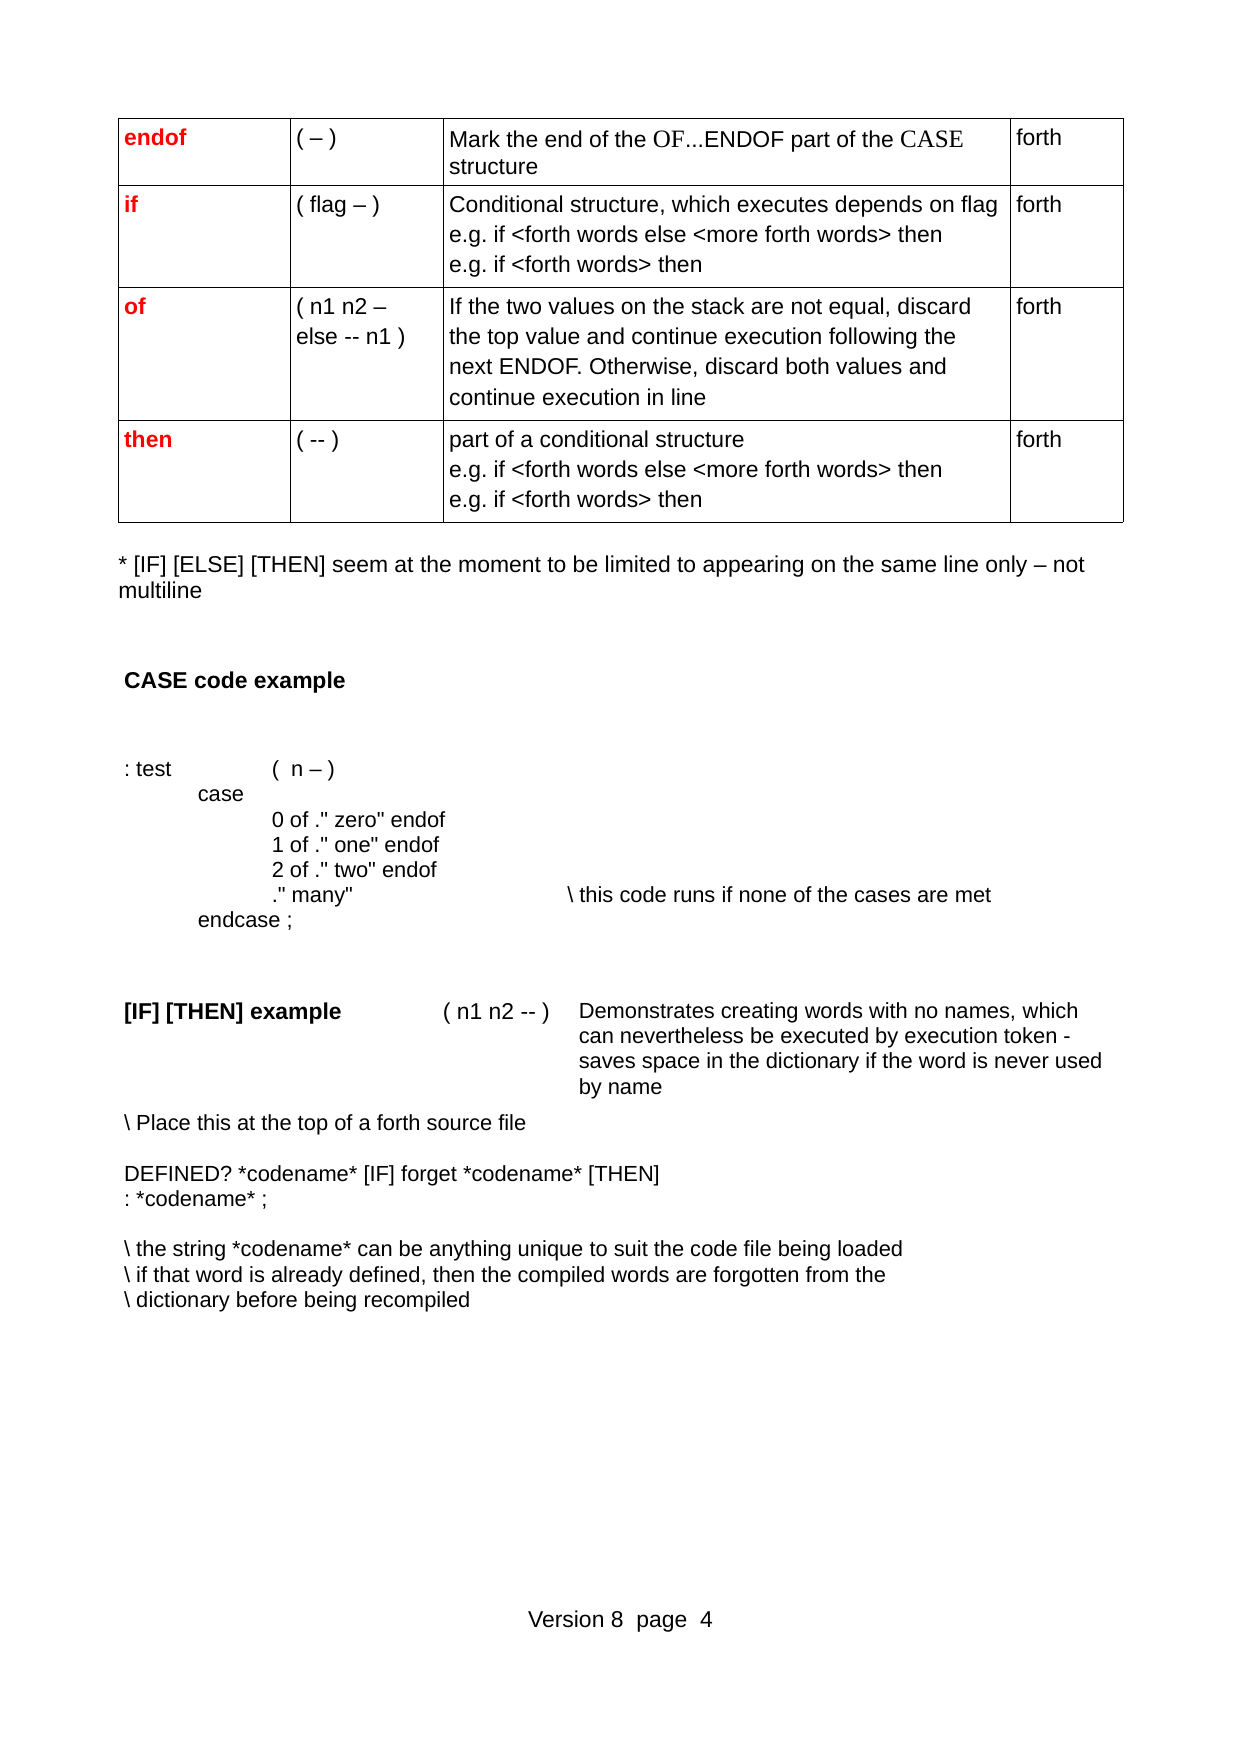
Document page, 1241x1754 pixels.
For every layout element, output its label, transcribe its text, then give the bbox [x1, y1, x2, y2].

text * [IF] [ELSE] [THEN] seem at the moment to be limited to appearing on the same line only – not multiline [118, 551, 1122, 603]
table_cell forth [1011, 421, 1123, 522]
table_header Demonstrates creating words with no names, which can nevertheless be executed by execution token - saves space in the dictionary if the word is never used by name [573, 992, 1123, 1104]
table_header CASE code example [118, 661, 437, 725]
table_cell Mark the end of the OF...ENDOF part of the CASE structure [444, 119, 1010, 185]
table_cell \ Place this at the top of a forth source file DEFINED? *codename* [IF] forget *codename* [THEN] : *codename* ; \ the string *codename* can be anything unique to suit the code file being loaded \ if that word is already defined, then the compiled words are forgotten from the \ dictionary before being recompiled [118, 1105, 1123, 1318]
table_cell if [119, 186, 290, 287]
table_cell ( n1 n2 – else -- n1 ) [291, 288, 443, 420]
table_cell forth [1011, 119, 1123, 185]
table_cell part of a conditional structure e.g. if <forth words else <more forth words> then e.g. if <forth words> then [444, 421, 1010, 522]
table_header [437, 661, 573, 725]
table_cell endof [119, 119, 290, 185]
table_header [573, 661, 1123, 725]
table_cell Conditional structure, which executes depends on flag e.g. if <forth words else <more forth words> then e.g. if <forth words> then [444, 186, 1010, 287]
table_header ( n1 n2 -- ) [437, 992, 573, 1104]
table_cell ( flag – ) [291, 186, 443, 287]
table_cell of [119, 288, 290, 420]
table_cell ( – ) [291, 119, 443, 185]
table_cell ( -- ) [291, 421, 443, 522]
table_header [IF] [THEN] example [118, 992, 437, 1104]
table_cell : test ( n – ) case 0 of ." zero" endof 1 of ." one" endof 2 of ." two" endof ." many" \ this code runs if none of the cases are met endcase ; [118, 725, 1123, 963]
table_cell forth [1011, 288, 1123, 420]
table_cell then [119, 421, 290, 522]
table_cell If the two values on the stack are not equal, discard the top value and continue execution following the next ENDOF. Otherwise, discard both values and continue execution in line [444, 288, 1010, 420]
table_cell forth [1011, 186, 1123, 287]
